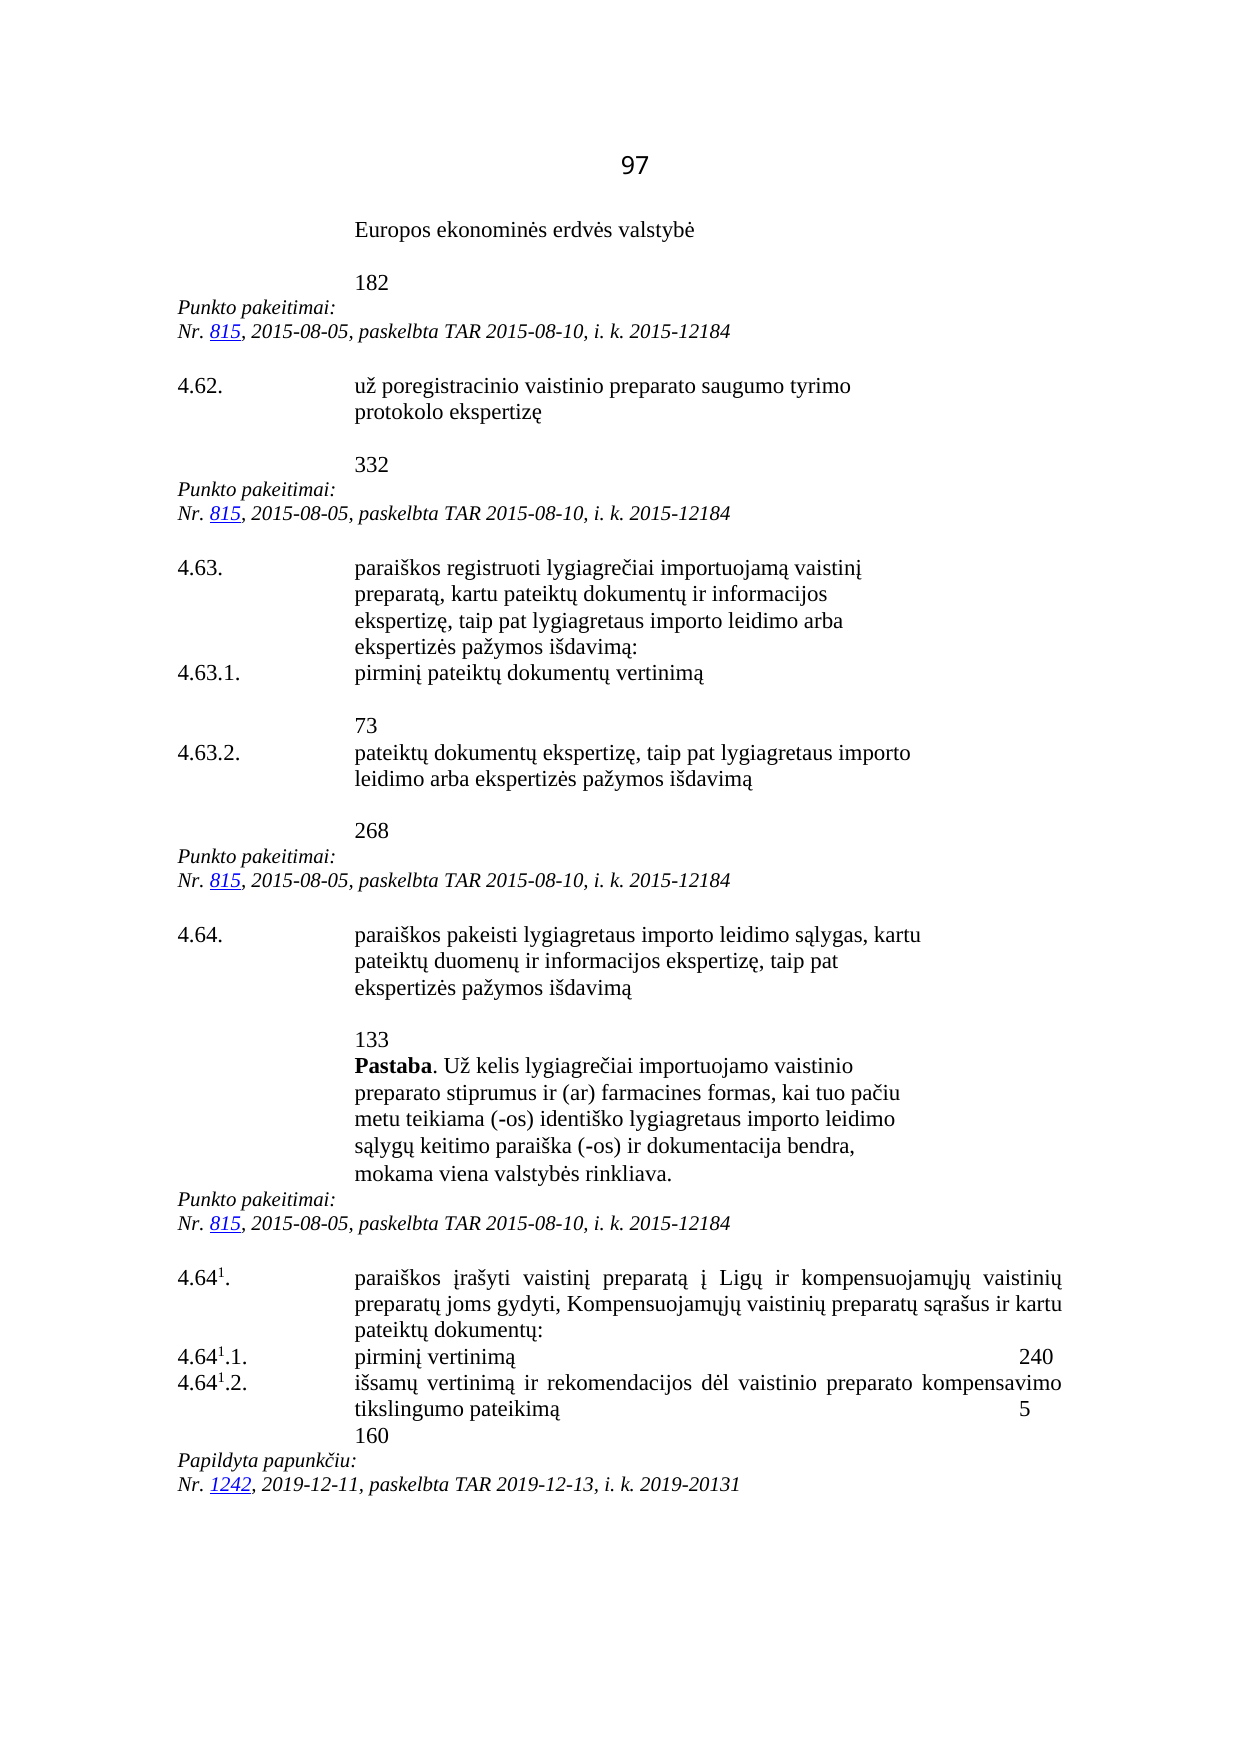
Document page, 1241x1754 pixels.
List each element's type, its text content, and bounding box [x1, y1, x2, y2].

text preparato stiprumus ir (ar) farmacines formas, kai tuo pačiu [354, 1079, 945, 1105]
text Nr. 815, 2015-08-05, paskelbta TAR 2015-08-10, i. k. 2015-12184 [177, 501, 1093, 525]
text 4.62. už poregistracinio vaistinio preparato saugumo tyrimo [177, 372, 945, 398]
text Punkto pakeitimai: [177, 844, 1093, 868]
text Punkto pakeitimai: [177, 295, 1093, 319]
text sąlygų keitimo paraiška (-os) ir dokumentacija bendra, [354, 1132, 945, 1158]
text Pastaba. Už kelis lygiagrečiai importuojamo vaistinio [354, 1053, 945, 1079]
text metu teikiama (-os) identiško lygiagretaus importo leidimo [354, 1105, 945, 1132]
text 4.63.1. pirminį pateiktų dokumentų vertinimą 73 [177, 659, 945, 738]
text Punkto pakeitimai: [177, 1187, 1093, 1211]
text leidimo arba ekspertizės pažymos išdavimą 268 [354, 765, 945, 844]
text protokolo ekspertizę 332 [354, 398, 945, 477]
text ekspertizę, taip pat lygiagretaus importo leidimo arba [354, 607, 945, 633]
text ekspertizės pažymos išdavimą 133 [354, 973, 945, 1053]
text pateiktų duomenų ir informacijos ekspertizę, taip pat [354, 947, 945, 973]
text Nr. 815, 2015-08-05, paskelbta TAR 2015-08-10, i. k. 2015-12184 [177, 868, 1093, 892]
text Nr. 1242, 2019-12-11, paskelbta TAR 2019-12-13, i. k. 2019-20131 [177, 1472, 1093, 1496]
text 4.63. paraiškos registruoti lygiagrečiai importuojamą vaistinį [177, 554, 945, 580]
text 4.641. paraiškos įrašyti vaistinį preparatą į Ligų ir kompensuojamųjų vaistinių preparatų joms gydyti, Kompensuojamųjų vaistinių preparatų sąrašus ir kartu pateiktų dokumentų: [177, 1264, 1063, 1343]
text Papildyta papunkčiu: [177, 1448, 1093, 1472]
text ekspertizės pažymos išdavimą: [354, 633, 945, 659]
text preparatą, kartu pateiktų dokumentų ir informacijos [354, 580, 945, 607]
text 4.641.1. pirminį vertinimą 240 [177, 1343, 1063, 1369]
text 4.641.2. išsamų vertinimą ir rekomendacijos dėl vaistinio preparato kompensavimo tikslingumo pateikimą 5 160 [177, 1369, 1063, 1448]
text Europos ekonominės erdvės valstybė 182 [354, 216, 945, 295]
text 4.64. paraiškos pakeisti lygiagretaus importo leidimo sąlygas, kartu [177, 921, 945, 947]
text Nr. 815, 2015-08-05, paskelbta TAR 2015-08-10, i. k. 2015-12184 [177, 319, 1093, 343]
text mokama viena valstybės rinkliava. [354, 1158, 945, 1187]
text Nr. 815, 2015-08-05, paskelbta TAR 2015-08-10, i. k. 2015-12184 [177, 1211, 1093, 1235]
text 4.63.2. pateiktų dokumentų ekspertizę, taip pat lygiagretaus importo [177, 738, 945, 765]
text Punkto pakeitimai: [177, 477, 1093, 501]
